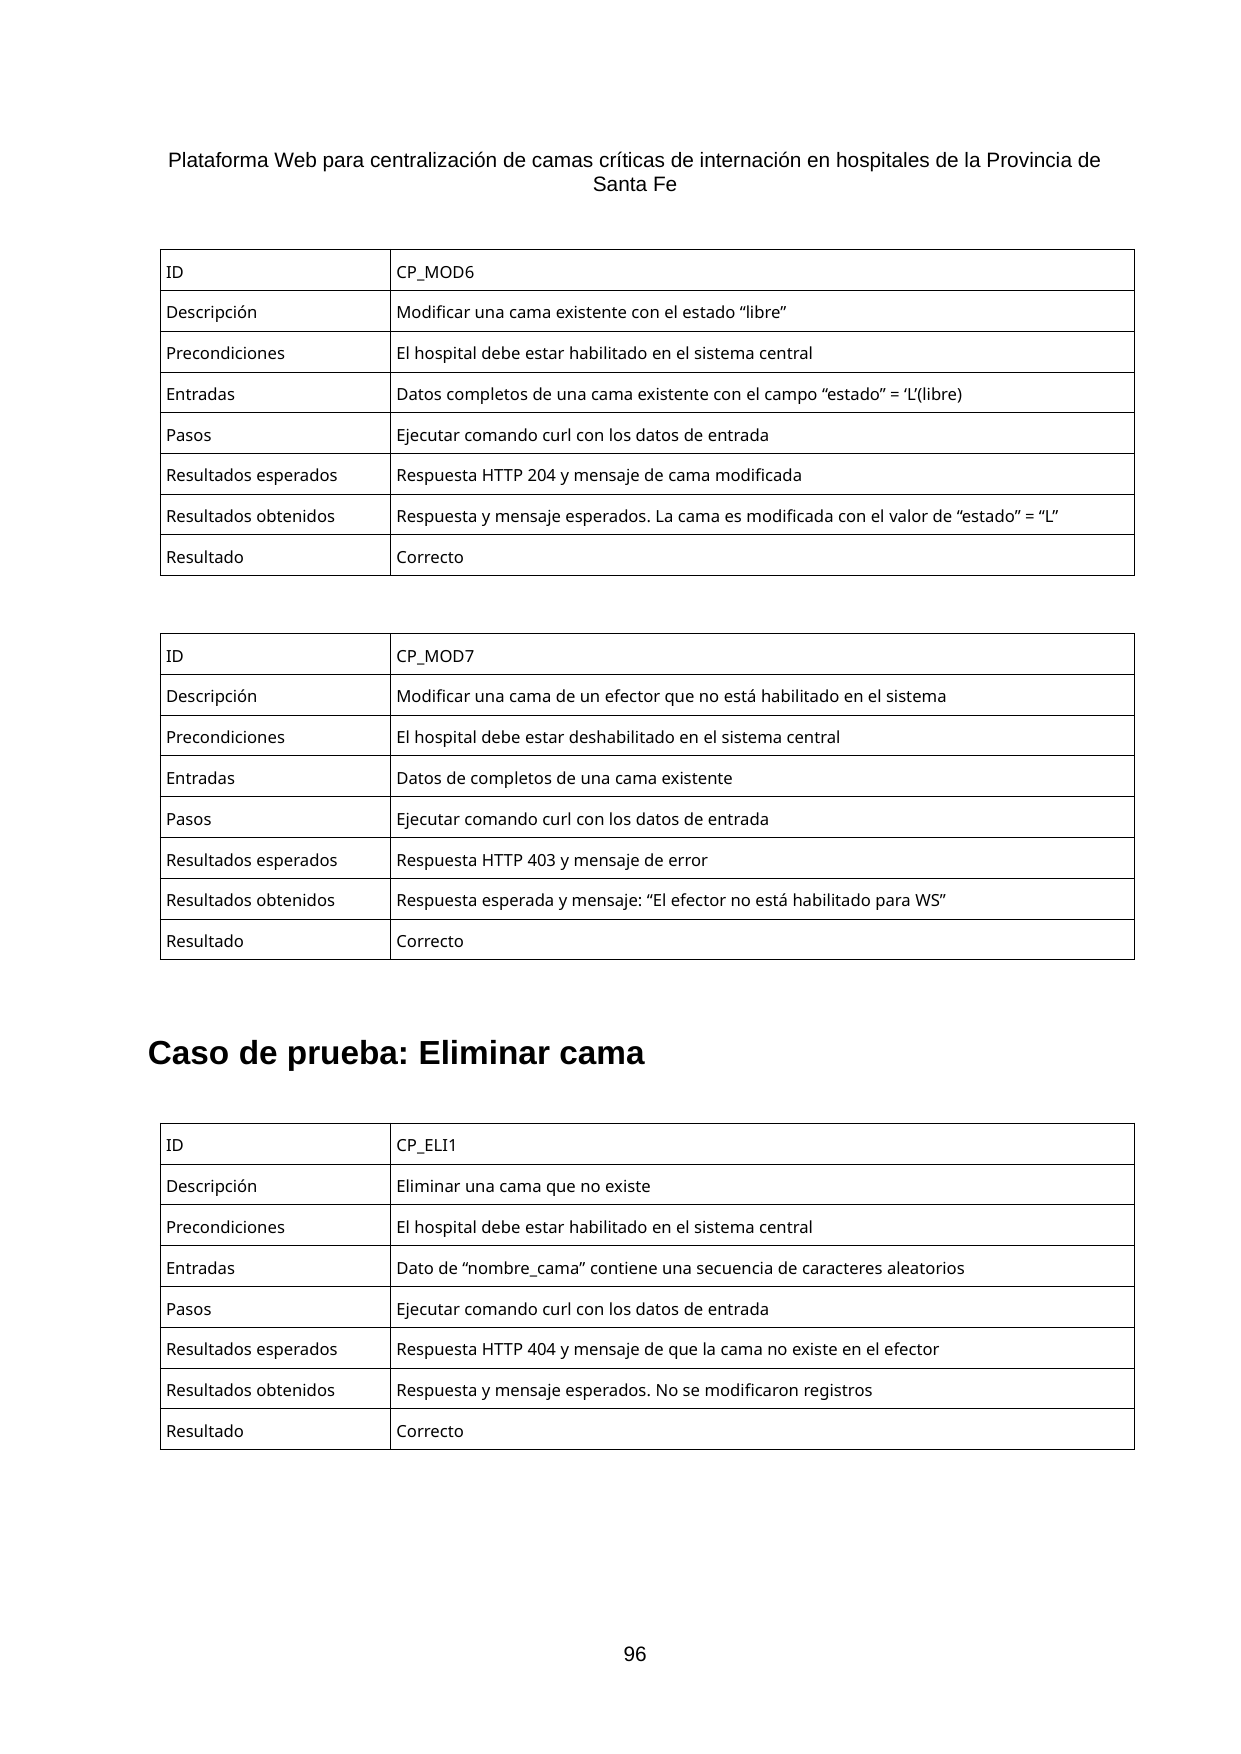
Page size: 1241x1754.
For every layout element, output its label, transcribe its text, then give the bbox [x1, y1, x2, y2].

table_cell Resultado [161, 535, 390, 575]
table_cell Descripción [161, 1165, 390, 1204]
table_cell Precondiciones [161, 1205, 390, 1245]
table_cell Respuesta y mensaje esperados. No se modificaron registros [391, 1369, 1134, 1408]
table_cell Modificar una cama de un efector que no está habilitado en el sistema [391, 675, 1134, 715]
table_cell Resultado [161, 1409, 390, 1449]
table_cell Precondiciones [161, 332, 390, 371]
table_cell Datos completos de una cama existente con el campo “estado” = ‘L’(libre) [391, 373, 1134, 412]
table_cell Resultados obtenidos [161, 495, 390, 534]
table_cell Respuesta HTTP 204 y mensaje de cama modificada [391, 454, 1134, 493]
table_cell Eliminar una cama que no existe [391, 1165, 1134, 1204]
table_cell Pasos [161, 413, 390, 453]
table_cell Pasos [161, 1287, 390, 1327]
table_header ID [161, 634, 390, 674]
table_cell Respuesta y mensaje esperados. La cama es modificada con el valor de “estado” = “L” [391, 495, 1134, 534]
subtitle Caso de prueba: Eliminar cama [148, 1033, 1122, 1072]
table_cell Resultado [161, 920, 390, 959]
table_cell Datos de completos de una cama existente [391, 756, 1134, 796]
table_cell El hospital debe estar deshabilitado en el sistema central [391, 716, 1134, 755]
table_header CP_ELI1 [391, 1124, 1134, 1163]
table_cell Modificar una cama existente con el estado “libre” [391, 291, 1134, 331]
table_cell Entradas [161, 756, 390, 796]
table_cell Resultados esperados [161, 838, 390, 878]
table_header CP_MOD6 [391, 250, 1134, 290]
table_header ID [161, 1124, 390, 1163]
table_cell Correcto [391, 535, 1134, 575]
table_cell Pasos [161, 797, 390, 837]
table_cell Precondiciones [161, 716, 390, 755]
table_cell Resultados obtenidos [161, 879, 390, 918]
table_header CP_MOD7 [391, 634, 1134, 674]
table_cell Entradas [161, 1246, 390, 1286]
table_cell Ejecutar comando curl con los datos de entrada [391, 797, 1134, 837]
table_cell Ejecutar comando curl con los datos de entrada [391, 413, 1134, 453]
table_cell El hospital debe estar habilitado en el sistema central [391, 1205, 1134, 1245]
table_cell Entradas [161, 373, 390, 412]
table_cell Correcto [391, 1409, 1134, 1449]
table_cell Correcto [391, 920, 1134, 959]
table_cell Respuesta HTTP 403 y mensaje de error [391, 838, 1134, 878]
table_cell Resultados esperados [161, 1328, 390, 1367]
table_cell Resultados esperados [161, 454, 390, 493]
table_cell El hospital debe estar habilitado en el sistema central [391, 332, 1134, 371]
table_cell Respuesta HTTP 404 y mensaje de que la cama no existe en el efector [391, 1328, 1134, 1367]
table_cell Respuesta esperada y mensaje: “El efector no está habilitado para WS” [391, 879, 1134, 918]
table_cell Descripción [161, 675, 390, 715]
table_cell Descripción [161, 291, 390, 331]
table_cell Dato de “nombre_cama” contiene una secuencia de caracteres aleatorios [391, 1246, 1134, 1286]
table_header ID [161, 250, 390, 290]
table_cell Ejecutar comando curl con los datos de entrada [391, 1287, 1134, 1327]
table_cell Resultados obtenidos [161, 1369, 390, 1408]
